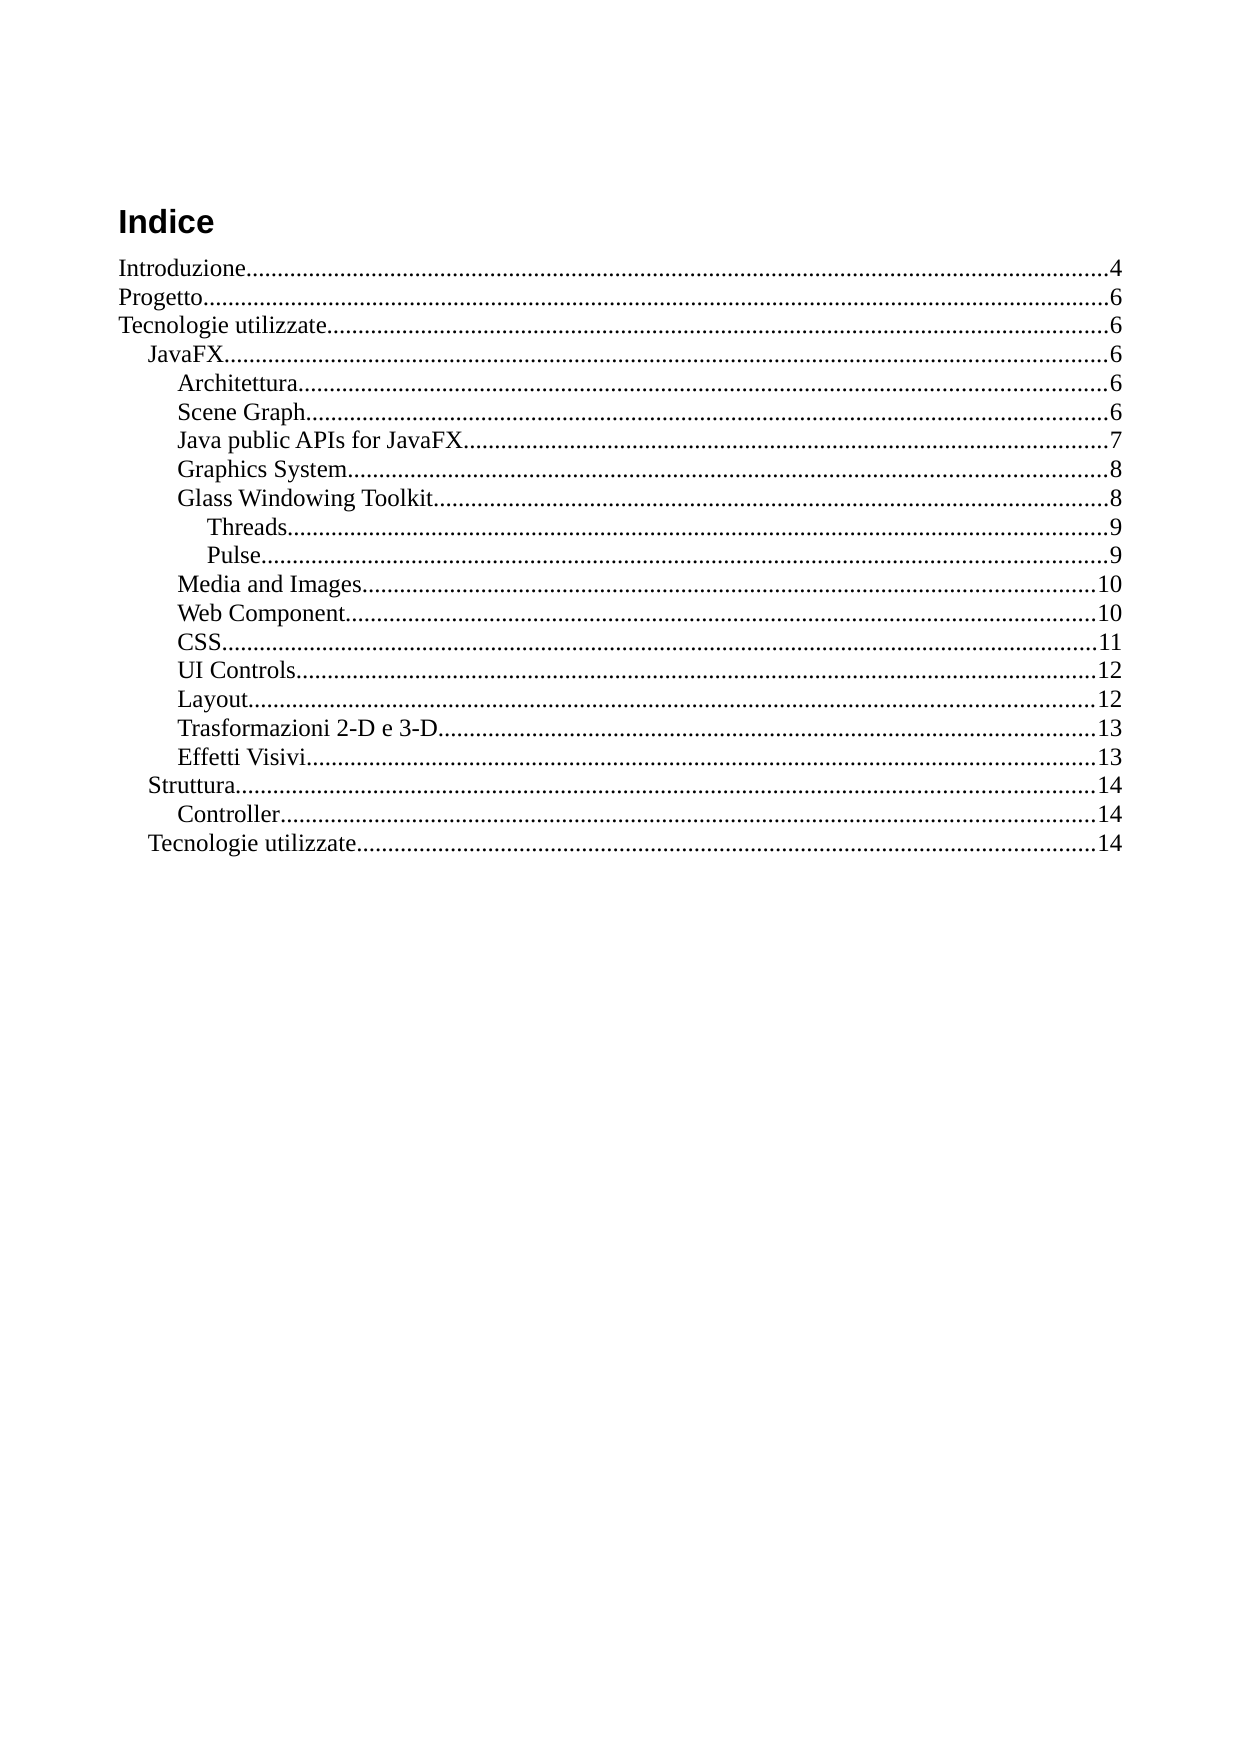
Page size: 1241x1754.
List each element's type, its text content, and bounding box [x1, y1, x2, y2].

subtitle Indice [118, 202, 1122, 241]
text Struttura 14 [148, 771, 1122, 799]
text Media and Images 10 [177, 569, 1122, 598]
text Tecnologie utilizzate 6 [118, 311, 1122, 339]
text Architettura 6 [177, 368, 1122, 397]
text Controller 14 [177, 799, 1122, 828]
text Web Component 10 [177, 598, 1122, 627]
text UI Controls 12 [177, 656, 1122, 684]
text Effetti Visivi 13 [177, 742, 1122, 771]
text JavaFX 6 [148, 339, 1122, 368]
text CSS 11 [177, 627, 1122, 656]
text Scene Graph 6 [177, 397, 1122, 426]
text Trasformazioni 2-D e 3-D 13 [177, 713, 1122, 742]
text Introduzione 4 [118, 253, 1122, 282]
text Layout 12 [177, 684, 1122, 713]
text Pulse 9 [207, 541, 1122, 569]
text Progetto 6 [118, 282, 1122, 311]
text Java public APIs for JavaFX 7 [177, 426, 1122, 454]
text Tecnologie utilizzate 14 [148, 828, 1122, 857]
text Graphics System 8 [177, 454, 1122, 483]
text Glass Windowing Toolkit 8 [177, 483, 1122, 512]
text Threads 9 [207, 512, 1122, 541]
